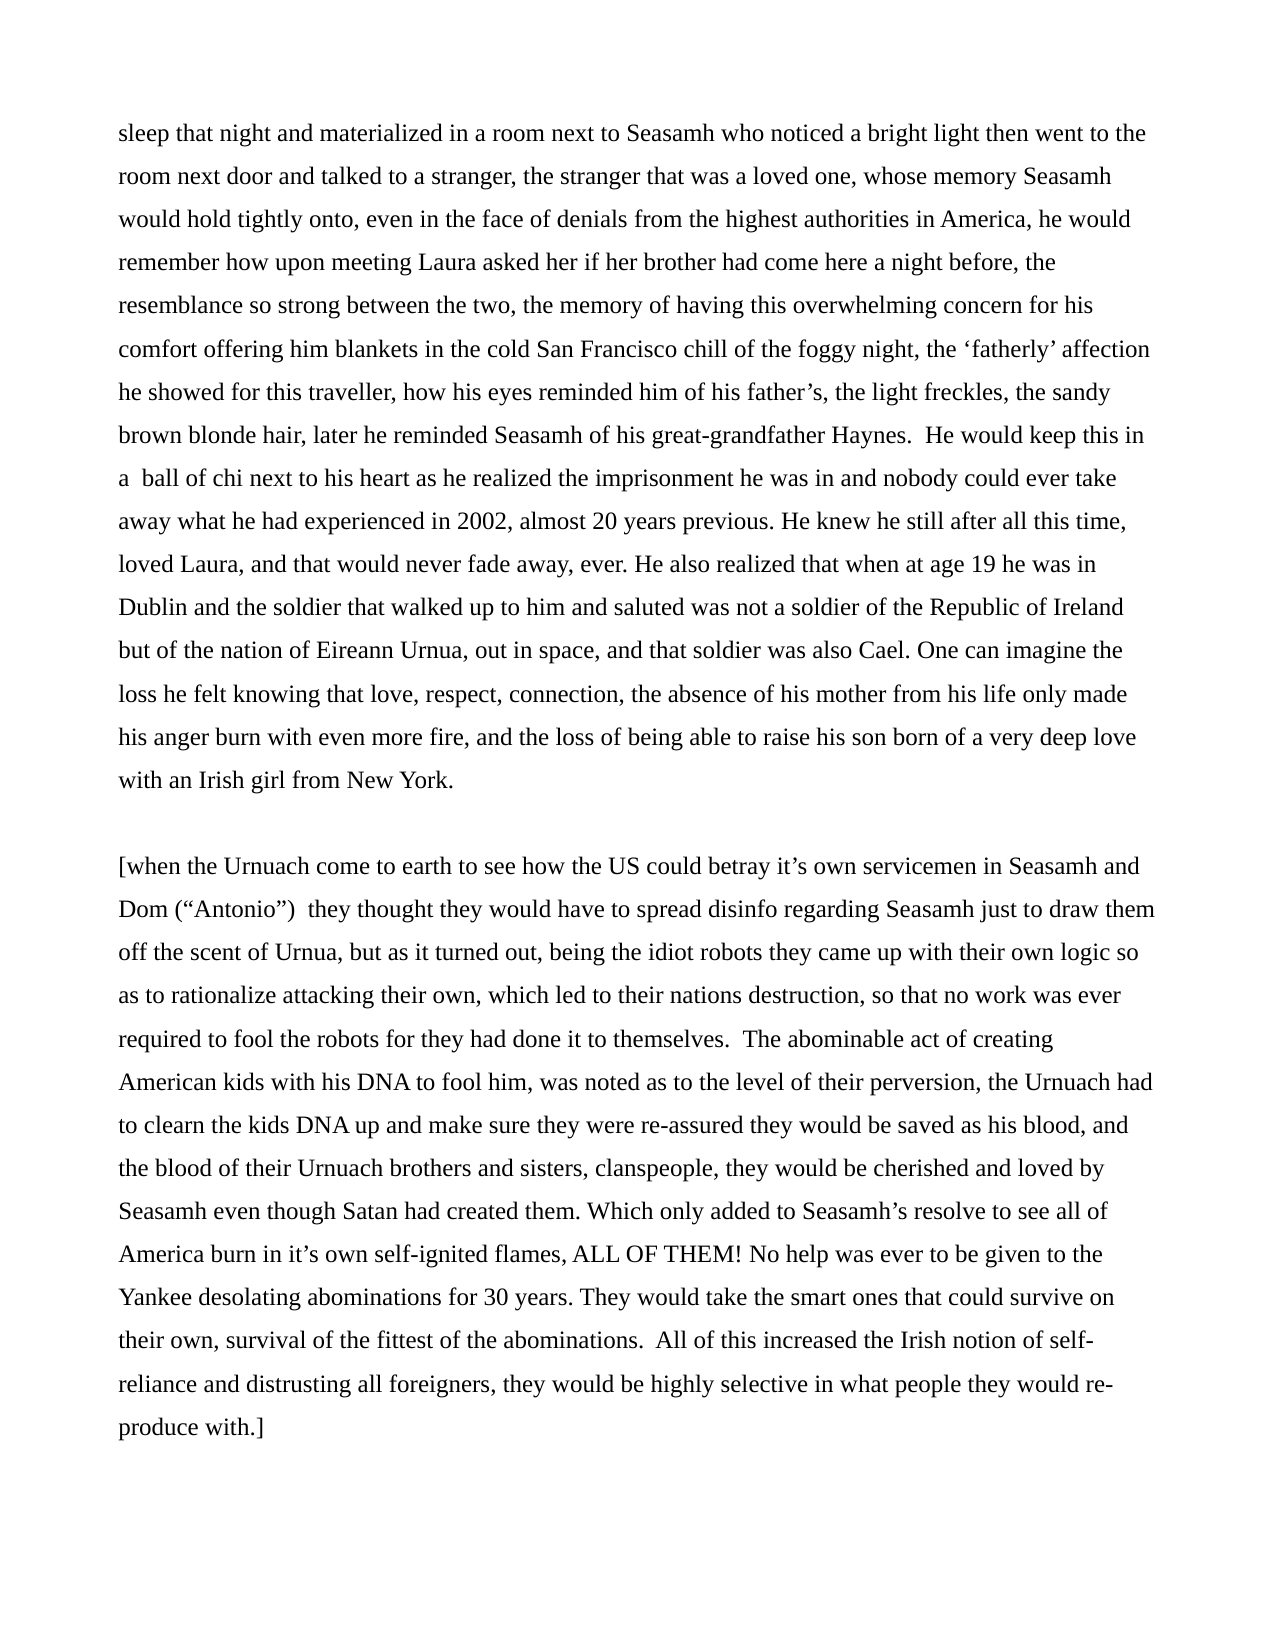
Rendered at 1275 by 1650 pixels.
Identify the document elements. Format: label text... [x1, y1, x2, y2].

text sleep that night and materialized in a room next to Seasamh who noticed a bright light then went to the room next door and talked to a stranger, the stranger that was a loved one, whose memory Seasamh would hold tightly onto, even in the face of denials from the highest authorities in America, he would remember how upon meeting Laura asked her if her brother had come here a night before, the resemblance so strong between the two, the memory of having this overwhelming concern for his comfort offering him blankets in the cold San Francisco chill of the foggy night, the ‘fatherly’ affection he showed for this traveller, how his eyes reminded him of his father’s, the light freckles, the sandy brown blonde hair, later he reminded Seasamh of his great-grandfather Haynes. He would keep this in a ball of chi next to his heart as he realized the imprisonment he was in and nobody could ever take away what he had experienced in 2002, almost 20 years previous. He knew he still after all this time, loved Laura, and that would never fade away, ever. He also realized that when at age 19 he was in Dublin and the soldier that walked up to him and saluted was not a soldier of the Republic of Ireland but of the nation of Eireann Urnua, out in space, and that soldier was also Cael. One can imagine the loss he felt knowing that love, respect, connection, the absence of his mother from his life only made his anger burn with even more fire, and the loss of being able to raise his son born of a very deep love with an Irish girl from New York. [when the Urnuach come to earth to see how the US could betray it’s own servicemen in Seasamh and Dom (“Antonio”) they thought they would have to spread disinfo regarding Seasamh just to draw them off the scent of Urnua, but as it turned out, being the idiot robots they came up with their own logic so as to rationalize attacking their own, which led to their nations destruction, so that no work was ever required to fool the robots for they had done it to themselves. The abominable act of creating American kids with his DNA to fool him, was noted as to the level of their perversion, the Urnuach had to clearn the kids DNA up and make sure they were re-assured they would be saved as his blood, and the blood of their Urnuach brothers and sisters, clanspeople, they would be cherished and loved by Seasamh even though Satan had created them. Which only added to Seasamh’s resolve to see all of America burn in it’s own self-ignited flames, ALL OF THEM! No help was ever to be given to the Yankee desolating abominations for 30 years. They would take the smart ones that could survive on their own, survival of the fittest of the abominations. All of this increased the Irish notion of self-reliance and distrusting all foreigners, they would be highly selective in what people they would re-produce with.] [118, 118, 1157, 1441]
